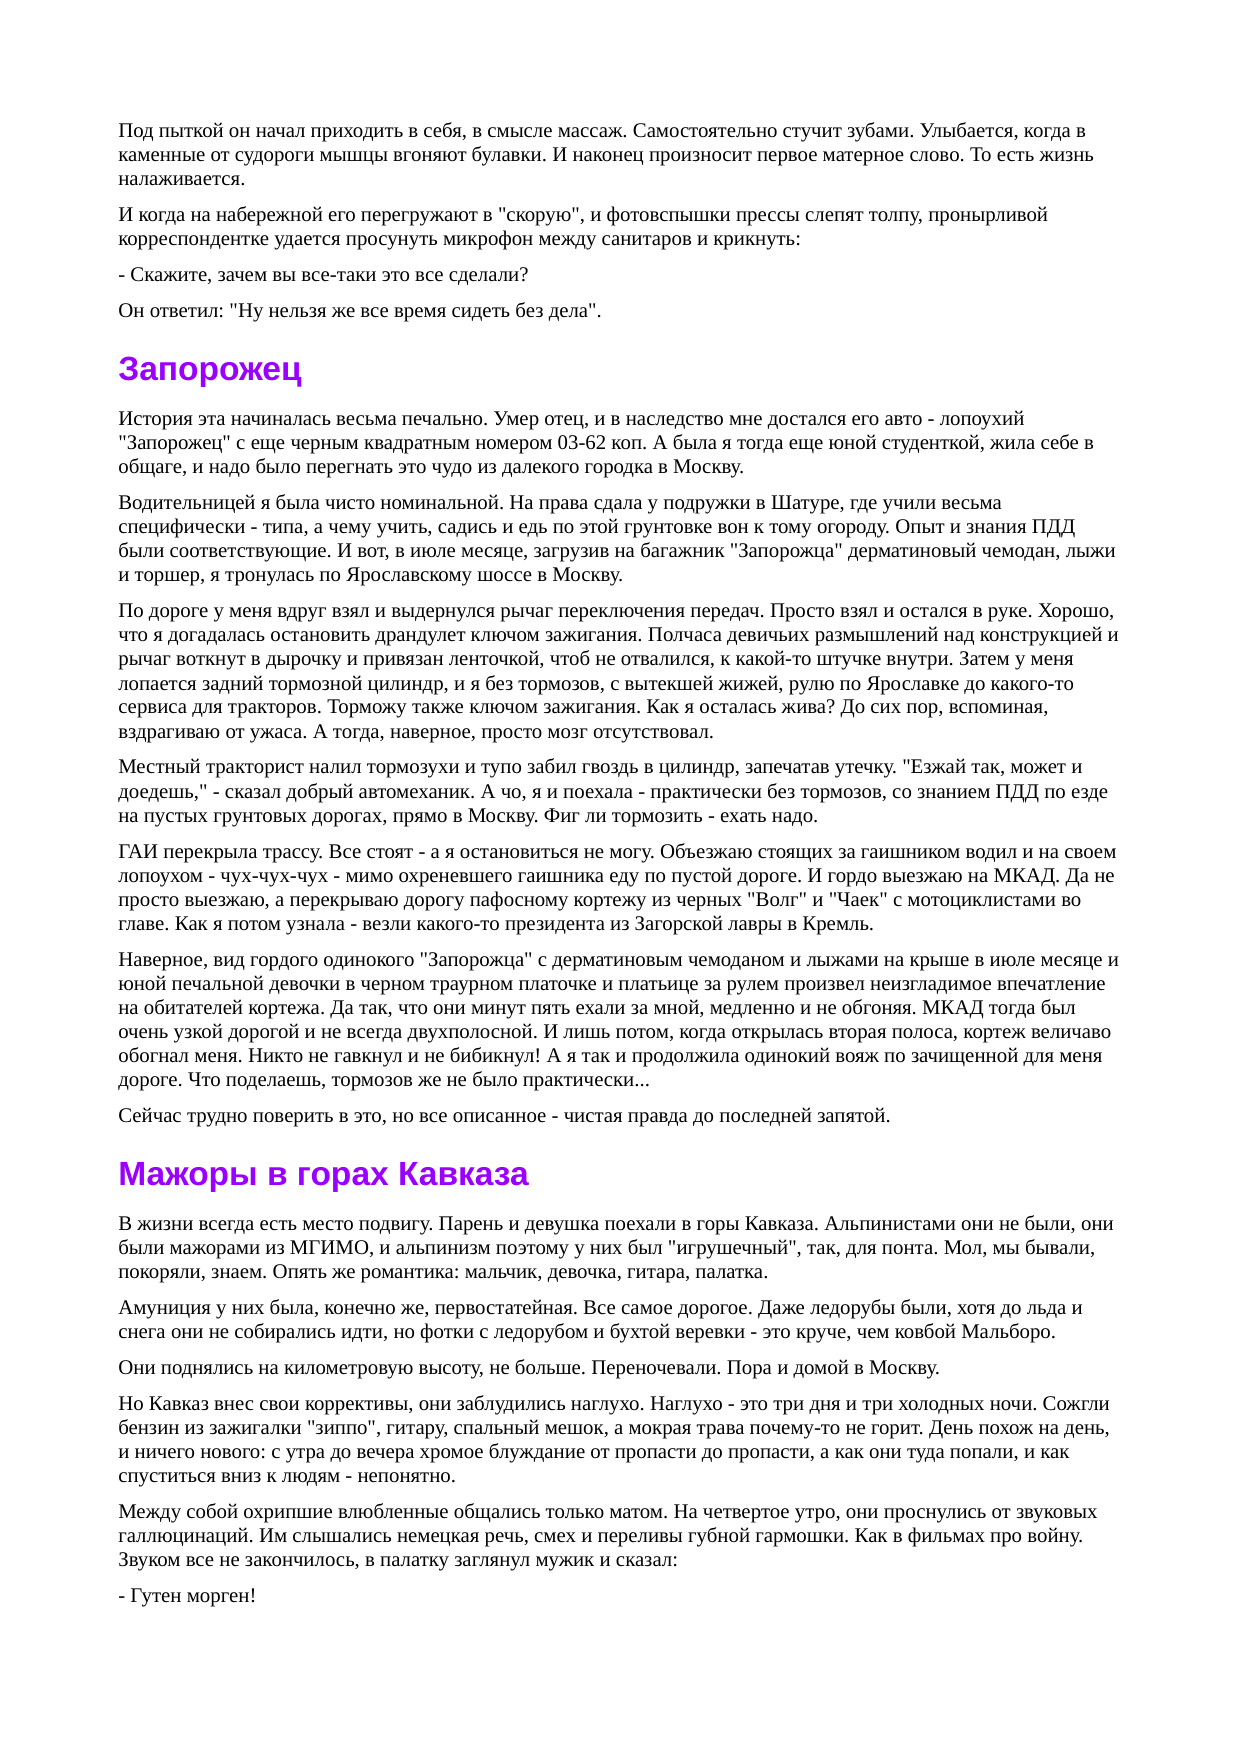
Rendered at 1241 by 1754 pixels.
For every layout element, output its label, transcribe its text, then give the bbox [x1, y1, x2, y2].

text Амуниция у них была, конечно же, первостатейная. Все самое дорогое. Даже ледорубы были, хотя до льда и снега они не собирались идти, но фотки с ледорубом и бухтой веревки - это круче, чем ковбой Мальборо. [118, 1295, 1122, 1343]
text Они поднялись на километровую высоту, не больше. Переночевали. Пора и домой в Москву. [118, 1355, 1122, 1379]
text Под пыткой он начал приходить в себя, в смысле массаж. Самостоятельно стучит зубами. Улыбается, когда в каменные от судороги мышцы вгоняют булавки. И наконец произносит первое матерное слово. То есть жизнь налаживается. [118, 118, 1122, 190]
text Водительницей я была чисто номинальной. На права сдала у подружки в Шатуре, где учили весьма специфически - типа, а чему учить, садись и едь по этой грунтовке вон к тому огороду. Опыт и знания ПДД были соответствующие. И вот, в июле месяце, загрузив на багажник "Запорожца" дерматиновый чемодан, лыжи и торшер, я тронулась по Ярославскому шоссе в Москву. [118, 490, 1122, 586]
text Между собой охрипшие влюбленные общались только матом. На четвертое утро, они проснулись от звуковых галлюцинаций. Им слышались немецкая речь, смех и переливы губной гармошки. Как в фильмах про войну. Звуком все не закончилось, в палатку заглянул мужик и сказал: [118, 1499, 1122, 1571]
text ГАИ перекрыла трассу. Все стоят - а я остановиться не могу. Объезжаю стоящих за гаишником водил и на своем лопоухом - чух-чух-чух - мимо охреневшего гаишника еду по пустой дороге. И гордо выезжаю на МКАД. Да не просто выезжаю, а перекрываю дорогу пафосному кортежу из черных "Волг" и "Чаек" с мотоциклистами во главе. Как я потом узнала - везли какого-то президента из Загорской лавры в Кремль. [118, 838, 1122, 935]
text И когда на набережной его перегружают в "скорую", и фотовспышки прессы слепят толпу, пронырливой корреспондентке удается просунуть микрофон между санитаров и крикнуть: [118, 202, 1122, 250]
text - Скажите, зачем вы все-таки это все сделали? [118, 262, 1122, 286]
text Но Кавказ внес свои коррективы, они заблудились наглухо. Наглухо - это три дня и три холодных ночи. Сожгли бензин из зажигалки "зиппо", гитару, спальный мешок, а мокрая трава почему-то не горит. День похож на день, и ничего нового: с утра до вечера хромое блуждание от пропасти до пропасти, а как они туда попали, и как спуститься вниз к людям - непонятно. [118, 1391, 1122, 1487]
text Наверное, вид гордого одинокого "Запорожца" с дерматиновым чемоданом и лыжами на крыше в июле месяце и юной печальной девочки в черном траурном платочке и платьице за рулем произвел неизгладимое впечатление на обитателей кортежа. Да так, что они минут пять ехали за мной, медленно и не обгоняя. МКАД тогда был очень узкой дорогой и не всегда двухполосной. И лишь потом, когда открылась вторая полоса, кортеж величаво обогнал меня. Никто не гавкнул и не бибикнул! А я так и продолжила одинокий вояж по зачищенной для меня дороге. Что поделаешь, тормозов же не было практически... [118, 947, 1122, 1091]
text В жизни всегда есть место подвигу. Парень и девушка поехали в горы Кавказа. Альпинистами они не были, они были мажорами из МГИМО, и альпинизм поэтому у них был "игрушечный", так, для понта. Мол, мы бывали, покоряли, знаем. Опять же романтика: мальчик, девочка, гитара, палатка. [118, 1211, 1122, 1283]
text - Гутен морген! [118, 1583, 1122, 1607]
subtitle Запорожец [118, 349, 1122, 388]
text Он ответил: "Ну нельзя же все время сидеть без дела". [118, 298, 1122, 322]
text История эта начиналась весьма печально. Умер отец, и в наследство мне достался его авто - лопоухий "Запорожец" с еще черным квадратным номером 03-62 коп. А была я тогда еще юной студенткой, жила себе в общаге, и надо было перегнать это чудо из далекого городка в Москву. [118, 406, 1122, 478]
subtitle Мажоры в горах Кавказа [118, 1154, 1122, 1192]
text Местный тракторист налил тормозухи и тупо забил гвоздь в цилиндр, запечатав утечку. "Езжай так, может и доедешь," - сказал добрый автомеханик. А чо, я и поехала - практически без тормозов, со знанием ПДД по езде на пустых грунтовых дорогах, прямо в Москву. Фиг ли тормозить - ехать надо. [118, 754, 1122, 827]
text Сейчас трудно поверить в это, но все описанное - чистая правда до последней запятой. [118, 1103, 1122, 1127]
text По дороге у меня вдруг взял и выдернулся рычаг переключения передач. Просто взял и остался в руке. Хорошо, что я догадалась остановить драндулет ключом зажигания. Полчаса девичьих размышлений над конструкцией и рычаг воткнут в дырочку и привязан ленточкой, чтоб не отвалился, к какой-то штучке внутри. Затем у меня лопается задний тормозной цилиндр, и я без тормозов, с вытекшей жижей, рулю по Ярославке до какого-то сервиса для тракторов. Торможу также ключом зажигания. Как я осталась жива? До сих пор, вспоминая, вздрагиваю от ужаса. А тогда, наверное, просто мозг отсутствовал. [118, 598, 1122, 743]
